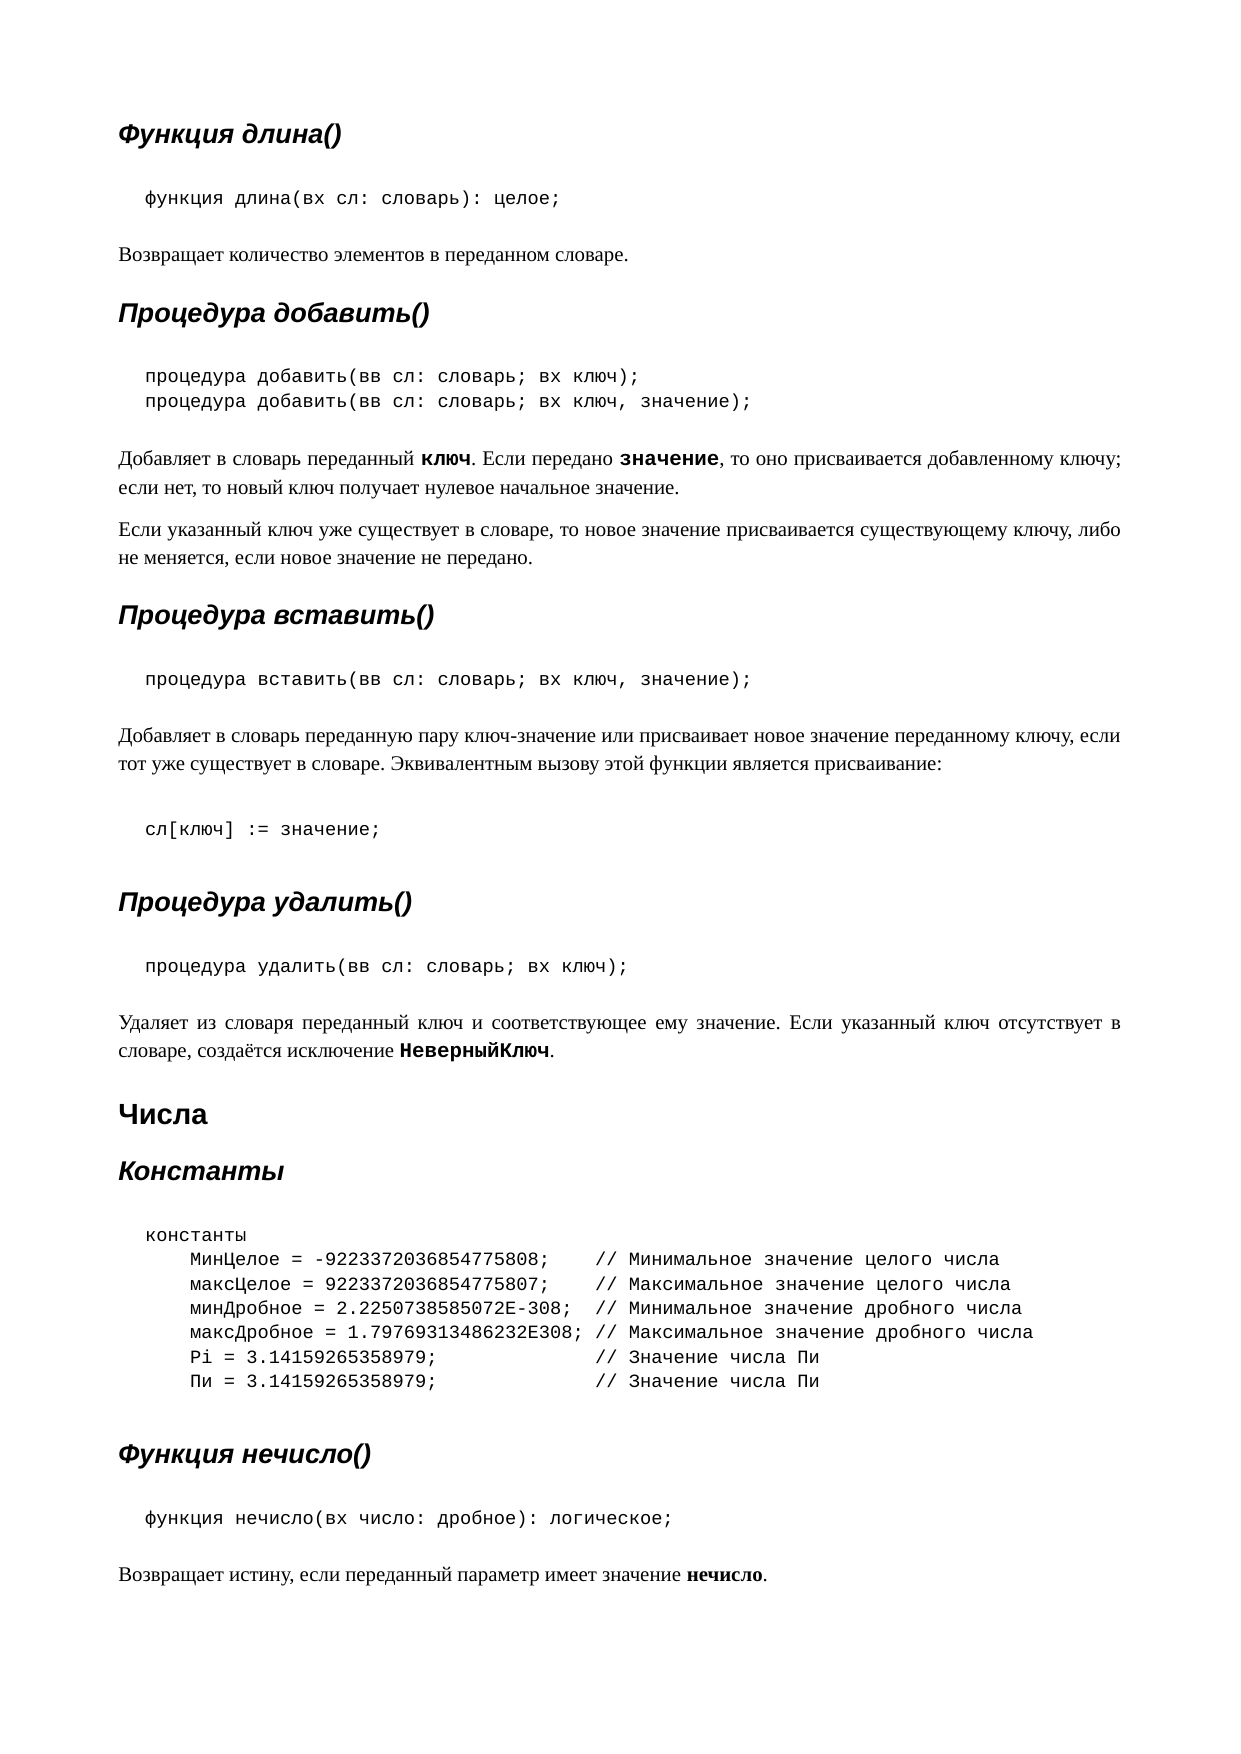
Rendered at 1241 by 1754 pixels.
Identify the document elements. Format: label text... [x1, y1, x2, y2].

text Возвращает истину, если переданный параметр имеет значение нечисло. [118, 1562, 1122, 1586]
text функция нечисло(вх число: дробное): логическое; [136, 1499, 1104, 1538]
subtitle Процедура удалить() [118, 886, 1122, 917]
subtitle Процедура вставить() [118, 599, 1122, 631]
text процедура вставить(вв сл: словарь; вх ключ, значение); [136, 661, 1104, 700]
subtitle Процедура добавить() [118, 297, 1122, 328]
text Удаляет из словаря переданный ключ и соответствующее ему значение. Если указанный ключ отсутствует в словаре, создаётся исключение НеверныйКлюч. [118, 1010, 1122, 1064]
text Добавляет в словарь переданную пару ключ-значение или присваивает новое значение переданному ключу, если тот уже существует в словаре. Эквивалентным вызову этой функции является присваивание: [118, 723, 1122, 775]
text сл[ключ] := значение; [136, 811, 1104, 850]
text Добавляет в словарь переданный ключ. Если передано значение, то оно присваивается добавленному ключу; если нет, то новый ключ получает нулевое начальное значение. [118, 446, 1122, 499]
subtitle Функция длина() [118, 118, 1122, 149]
subtitle Числа [118, 1097, 1122, 1130]
text константы МинЦелое = -9223372036854775808; // Минимальное значение целого числа максЦелое = 9223372036854775807; // Максимальное значение целого числа минДробное = 2.2250738585072E-308; // Минимальное значение дробного числа максДробное = 1.79769313486232E308; // Максимальное значение дробного числа Pi = 3.14159265358979; // Значение числа Пи [136, 1217, 1104, 1363]
subtitle Функция нечисло() [118, 1438, 1122, 1469]
text функция длина(вх сл: словарь): целое; [136, 179, 1104, 218]
text Возвращает количество элементов в переданном словаре. [118, 242, 1122, 266]
text процедура добавить(вв сл: словарь; вх ключ, значение); [136, 383, 1104, 422]
text процедура удалить(вв сл: словарь; вх ключ); [136, 948, 1104, 987]
text Пи = 3.14159265358979; // Значение числа Пи [136, 1363, 1104, 1402]
subtitle Константы [118, 1155, 1122, 1186]
text процедура добавить(вв сл: словарь; вх ключ); [136, 358, 1104, 383]
text Если указанный ключ уже существует в словаре, то новое значение присваивается существующему ключу, либо не меняется, если новое значение не передано. [118, 517, 1122, 569]
